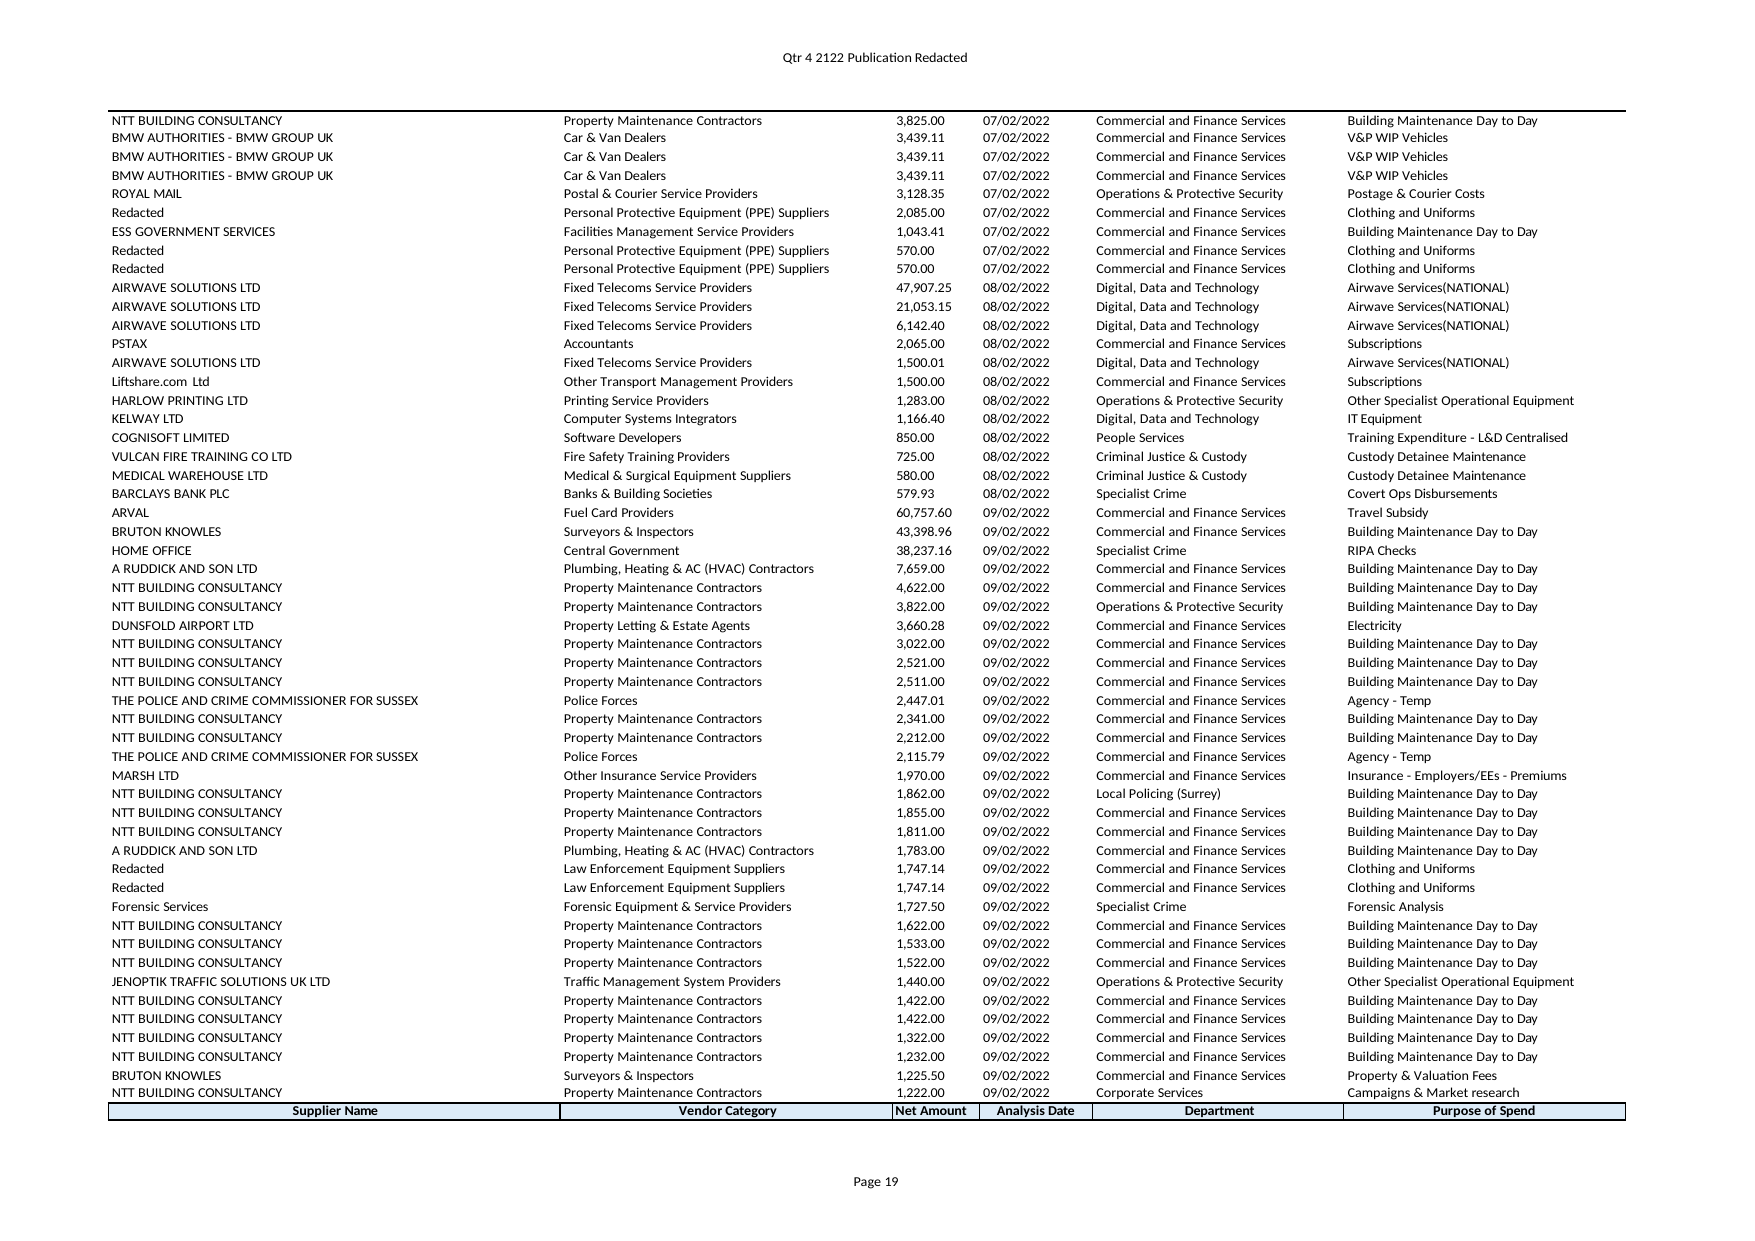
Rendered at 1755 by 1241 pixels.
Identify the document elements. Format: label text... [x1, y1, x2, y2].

table_cell 09/02/2022 [979, 580, 1092, 598]
table_cell Commercial and Finance Services [1093, 148, 1343, 167]
table_cell Personal Protective Equipment (PPE) Suppliers [560, 261, 892, 279]
table_cell NTT BUILDING CONSULTANCY [108, 786, 560, 804]
table_cell Criminal Justice & Custody [1093, 467, 1343, 486]
table_cell Other Specialist Operational Equipment [1344, 973, 1626, 992]
table_cell NTT BUILDING CONSULTANCY [108, 598, 560, 617]
table_cell Forensic Equipment & Service Providers [560, 898, 892, 917]
table_cell Commercial and Finance Services [1093, 842, 1343, 861]
table_cell 2,341.00 [893, 711, 979, 729]
table_cell Building Maintenance Day to Day [1344, 112, 1626, 129]
table_cell Specialist Crime [1093, 542, 1343, 561]
table_header Analysis Date [980, 1104, 1092, 1119]
table_cell Car & Van Dealers [560, 130, 892, 148]
table_cell 1,622.00 [893, 917, 979, 936]
table_cell Property Maintenance Contractors [560, 673, 892, 692]
table_cell A RUDDICK AND SON LTD [108, 842, 560, 861]
table_cell 47,907.25 [893, 280, 979, 298]
table_cell 38,237.16 [893, 542, 979, 561]
table_cell NTT BUILDING CONSULTANCY [108, 917, 560, 936]
table_cell BARCLAYS BANK PLC [108, 486, 560, 504]
table_cell 07/02/2022 [979, 186, 1092, 204]
table_cell 09/02/2022 [979, 973, 1092, 992]
table_cell Fixed Telecoms Service Providers [560, 298, 892, 317]
table_cell 1,522.00 [893, 955, 979, 973]
table_cell KELWAY LTD [108, 411, 560, 429]
table_cell Clothing and Uniforms [1344, 242, 1626, 261]
table_cell PSTAX [108, 336, 560, 354]
table_cell 1,225.50 [893, 1067, 979, 1086]
table_cell People Services [1093, 430, 1343, 448]
table_cell NTT BUILDING CONSULTANCY [108, 730, 560, 748]
table_cell 09/02/2022 [979, 1067, 1092, 1086]
table_cell Surveyors & Inspectors [560, 1067, 892, 1086]
table_cell Facilities Management Service Providers [560, 223, 892, 242]
table_cell JENOPTIK TRAFFIC SOLUTIONS UK LTD [108, 973, 560, 992]
table_cell 08/02/2022 [979, 486, 1092, 504]
table_cell Commercial and Finance Services [1093, 636, 1343, 654]
table_cell 1,440.00 [893, 973, 979, 992]
table_cell Commercial and Finance Services [1093, 767, 1343, 786]
table_cell Building Maintenance Day to Day [1344, 1011, 1626, 1029]
table_cell 1,222.00 [893, 1086, 979, 1102]
table_cell NTT BUILDING CONSULTANCY [108, 955, 560, 973]
table_cell Insurance - Employers/EEs - Premiums [1344, 767, 1626, 786]
table_cell Building Maintenance Day to Day [1344, 523, 1626, 542]
table_cell 09/02/2022 [979, 898, 1092, 917]
table_cell 1,747.14 [893, 880, 979, 898]
table_cell BMW AUTHORITIES - BMW GROUP UK [108, 148, 560, 167]
table_cell Clothing and Uniforms [1344, 205, 1626, 223]
table_cell Property Maintenance Contractors [560, 1048, 892, 1067]
table_cell 08/02/2022 [979, 430, 1092, 448]
table_cell 1,422.00 [893, 1011, 979, 1029]
table_cell Redacted [108, 880, 560, 898]
table_cell Building Maintenance Day to Day [1344, 655, 1626, 673]
table_cell Property Maintenance Contractors [560, 711, 892, 729]
table_cell 43,398.96 [893, 523, 979, 542]
table_cell Software Developers [560, 430, 892, 448]
table_cell 07/02/2022 [979, 112, 1092, 129]
table_cell 09/02/2022 [979, 692, 1092, 711]
table_cell Commercial and Finance Services [1093, 673, 1343, 692]
table_cell NTT BUILDING CONSULTANCY [108, 580, 560, 598]
table_cell Digital, Data and Technology [1093, 298, 1343, 317]
table_cell Operations & Protective Security [1093, 973, 1343, 992]
table_cell Commercial and Finance Services [1093, 261, 1343, 279]
table_cell Building Maintenance Day to Day [1344, 917, 1626, 936]
table_cell 07/02/2022 [979, 130, 1092, 148]
table_cell NTT BUILDING CONSULTANCY [108, 112, 560, 129]
table_cell Fixed Telecoms Service Providers [560, 280, 892, 298]
table_cell BMW AUTHORITIES - BMW GROUP UK [108, 167, 560, 186]
table_cell Commercial and Finance Services [1093, 205, 1343, 223]
table_cell Fixed Telecoms Service Providers [560, 355, 892, 373]
table_cell Commercial and Finance Services [1093, 861, 1343, 879]
table_cell 3,439.11 [893, 148, 979, 167]
table_cell 09/02/2022 [979, 711, 1092, 729]
table_cell Car & Van Dealers [560, 167, 892, 186]
table_cell Building Maintenance Day to Day [1344, 805, 1626, 823]
table_cell Commercial and Finance Services [1093, 805, 1343, 823]
table_cell 1,500.00 [893, 373, 979, 392]
table_cell Property Maintenance Contractors [560, 730, 892, 748]
table_cell 09/02/2022 [979, 842, 1092, 861]
table_cell 3,825.00 [893, 112, 979, 129]
table_cell 08/02/2022 [979, 411, 1092, 429]
table_cell Operations & Protective Security [1093, 598, 1343, 617]
table_cell Liftshare.com Ltd [108, 373, 560, 392]
table_header Net Amount [893, 1104, 979, 1119]
table_cell 09/02/2022 [979, 730, 1092, 748]
table_cell 08/02/2022 [979, 336, 1092, 354]
table_cell Commercial and Finance Services [1093, 917, 1343, 936]
table_cell Building Maintenance Day to Day [1344, 223, 1626, 242]
table_cell Surveyors & Inspectors [560, 523, 892, 542]
table_cell Commercial and Finance Services [1093, 730, 1343, 748]
table_cell 08/02/2022 [979, 317, 1092, 336]
table_cell 09/02/2022 [979, 786, 1092, 804]
table_cell VULCAN FIRE TRAINING CO LTD [108, 448, 560, 467]
table_cell 09/02/2022 [979, 598, 1092, 617]
table_cell Fixed Telecoms Service Providers [560, 317, 892, 336]
table_cell Fuel Card Providers [560, 505, 892, 523]
table_cell MEDICAL WAREHOUSE LTD [108, 467, 560, 486]
table_cell 1,043.41 [893, 223, 979, 242]
table_cell ROYAL MAIL [108, 186, 560, 204]
table_cell V&P WIP Vehicles [1344, 148, 1626, 167]
table_cell DUNSFOLD AIRPORT LTD [108, 617, 560, 636]
table_cell 07/02/2022 [979, 205, 1092, 223]
table_cell Car & Van Dealers [560, 148, 892, 167]
table_cell Commercial and Finance Services [1093, 880, 1343, 898]
table_cell Building Maintenance Day to Day [1344, 955, 1626, 973]
table_cell COGNISOFT LIMITED [108, 430, 560, 448]
table_cell Electricity [1344, 617, 1626, 636]
table_cell ARVAL [108, 505, 560, 523]
table_cell 3,022.00 [893, 636, 979, 654]
table_cell Building Maintenance Day to Day [1344, 786, 1626, 804]
table_cell Other Insurance Service Providers [560, 767, 892, 786]
table_cell Agency - Temp [1344, 692, 1626, 711]
table_cell AIRWAVE SOLUTIONS LTD [108, 280, 560, 298]
table_cell NTT BUILDING CONSULTANCY [108, 1011, 560, 1029]
table_cell 09/02/2022 [979, 673, 1092, 692]
table_cell NTT BUILDING CONSULTANCY [108, 823, 560, 842]
table_cell 07/02/2022 [979, 242, 1092, 261]
table_cell Other Transport Management Providers [560, 373, 892, 392]
table_cell Personal Protective Equipment (PPE) Suppliers [560, 205, 892, 223]
table_cell Commercial and Finance Services [1093, 955, 1343, 973]
table_cell Commercial and Finance Services [1093, 523, 1343, 542]
table_cell Subscriptions [1344, 373, 1626, 392]
table_cell BRUTON KNOWLES [108, 1067, 560, 1086]
table_cell Medical & Surgical Equipment Suppliers [560, 467, 892, 486]
table_cell 09/02/2022 [979, 1048, 1092, 1067]
table_cell Police Forces [560, 692, 892, 711]
table_cell Commercial and Finance Services [1093, 505, 1343, 523]
table_cell 6,142.40 [893, 317, 979, 336]
table_cell Commercial and Finance Services [1093, 655, 1343, 673]
table_cell Custody Detainee Maintenance [1344, 467, 1626, 486]
table_cell 09/02/2022 [979, 561, 1092, 579]
table_cell 09/02/2022 [979, 805, 1092, 823]
table_cell V&P WIP Vehicles [1344, 130, 1626, 148]
table_header Purpose of Spend [1344, 1104, 1625, 1119]
table_cell 08/02/2022 [979, 467, 1092, 486]
table_cell Other Specialist Operational Equipment [1344, 392, 1626, 411]
table_cell Building Maintenance Day to Day [1344, 1029, 1626, 1048]
table_cell Redacted [108, 861, 560, 879]
table_cell 09/02/2022 [979, 823, 1092, 842]
table_cell 2,115.79 [893, 748, 979, 767]
table_cell 570.00 [893, 261, 979, 279]
table_cell 09/02/2022 [979, 955, 1092, 973]
table_header Supplier Name [109, 1104, 559, 1119]
table_cell ESS GOVERNMENT SERVICES [108, 223, 560, 242]
table_cell Campaigns & Market research [1344, 1086, 1626, 1102]
table_cell 2,212.00 [893, 730, 979, 748]
table_cell 3,439.11 [893, 167, 979, 186]
table_cell NTT BUILDING CONSULTANCY [108, 805, 560, 823]
table_cell Plumbing, Heating & AC (HVAC) Contractors [560, 561, 892, 579]
table_cell BRUTON KNOWLES [108, 523, 560, 542]
table_cell Commercial and Finance Services [1093, 336, 1343, 354]
table_cell Covert Ops Disbursements [1344, 486, 1626, 504]
table_cell 09/02/2022 [979, 1086, 1092, 1102]
table_cell 1,970.00 [893, 767, 979, 786]
table_cell 725.00 [893, 448, 979, 467]
table_cell Criminal Justice & Custody [1093, 448, 1343, 467]
table_cell V&P WIP Vehicles [1344, 167, 1626, 186]
table_cell Commercial and Finance Services [1093, 580, 1343, 598]
table_cell Printing Service Providers [560, 392, 892, 411]
table_cell 09/02/2022 [979, 655, 1092, 673]
table_cell 09/02/2022 [979, 1011, 1092, 1029]
table_cell 07/02/2022 [979, 261, 1092, 279]
table_cell 2,065.00 [893, 336, 979, 354]
table_cell 7,659.00 [893, 561, 979, 579]
table_cell 1,232.00 [893, 1048, 979, 1067]
table_cell NTT BUILDING CONSULTANCY [108, 673, 560, 692]
table_cell Commercial and Finance Services [1093, 692, 1343, 711]
table_cell 2,085.00 [893, 205, 979, 223]
table_cell 09/02/2022 [979, 1029, 1092, 1048]
table_cell NTT BUILDING CONSULTANCY [108, 711, 560, 729]
table_cell 1,283.00 [893, 392, 979, 411]
table_cell Property & Valuation Fees [1344, 1067, 1626, 1086]
table_cell Commercial and Finance Services [1093, 561, 1343, 579]
table_cell Clothing and Uniforms [1344, 861, 1626, 879]
table_cell Postage & Courier Costs [1344, 186, 1626, 204]
table_cell 08/02/2022 [979, 448, 1092, 467]
table_cell 08/02/2022 [979, 355, 1092, 373]
table_cell Redacted [108, 261, 560, 279]
table_cell Commercial and Finance Services [1093, 167, 1343, 186]
table_cell 08/02/2022 [979, 392, 1092, 411]
table_cell Commercial and Finance Services [1093, 1029, 1343, 1048]
table_cell Property Maintenance Contractors [560, 992, 892, 1011]
table_cell 09/02/2022 [979, 767, 1092, 786]
table_cell 09/02/2022 [979, 523, 1092, 542]
table_cell Airwave Services(NATIONAL) [1344, 317, 1626, 336]
table_cell 579.93 [893, 486, 979, 504]
table_cell Building Maintenance Day to Day [1344, 561, 1626, 579]
table_cell 09/02/2022 [979, 917, 1092, 936]
table_cell 1,727.50 [893, 898, 979, 917]
table_cell BMW AUTHORITIES - BMW GROUP UK [108, 130, 560, 148]
table_cell Training Expenditure - L&D Centralised [1344, 430, 1626, 448]
table_cell Commercial and Finance Services [1093, 223, 1343, 242]
table_cell Building Maintenance Day to Day [1344, 992, 1626, 1011]
table_cell Building Maintenance Day to Day [1344, 730, 1626, 748]
table_cell NTT BUILDING CONSULTANCY [108, 1086, 560, 1102]
table_cell Property Maintenance Contractors [560, 580, 892, 598]
table_cell Redacted [108, 205, 560, 223]
table_cell Digital, Data and Technology [1093, 411, 1343, 429]
table_cell Commercial and Finance Services [1093, 1048, 1343, 1067]
table_cell 850.00 [893, 430, 979, 448]
table_cell Commercial and Finance Services [1093, 617, 1343, 636]
table_cell Commercial and Finance Services [1093, 748, 1343, 767]
table_cell 1,500.01 [893, 355, 979, 373]
table_cell NTT BUILDING CONSULTANCY [108, 636, 560, 654]
table_cell 3,128.35 [893, 186, 979, 204]
table_cell Building Maintenance Day to Day [1344, 673, 1626, 692]
table_cell NTT BUILDING CONSULTANCY [108, 1029, 560, 1048]
table_cell Commercial and Finance Services [1093, 242, 1343, 261]
table_cell Property Maintenance Contractors [560, 1086, 892, 1102]
table_cell HARLOW PRINTING LTD [108, 392, 560, 411]
table_cell Digital, Data and Technology [1093, 317, 1343, 336]
table_cell Commercial and Finance Services [1093, 823, 1343, 842]
table_cell NTT BUILDING CONSULTANCY [108, 992, 560, 1011]
table_cell Property Maintenance Contractors [560, 917, 892, 936]
table_cell RIPA Checks [1344, 542, 1626, 561]
table_cell Commercial and Finance Services [1093, 373, 1343, 392]
table_cell Building Maintenance Day to Day [1344, 580, 1626, 598]
table_cell 09/02/2022 [979, 505, 1092, 523]
table_cell 1,862.00 [893, 786, 979, 804]
table_cell Property Maintenance Contractors [560, 598, 892, 617]
table_cell Building Maintenance Day to Day [1344, 842, 1626, 861]
table_cell 09/02/2022 [979, 936, 1092, 954]
table_cell Forensic Services [108, 898, 560, 917]
table_cell Postal & Courier Service Providers [560, 186, 892, 204]
table_cell 09/02/2022 [979, 880, 1092, 898]
table_cell Commercial and Finance Services [1093, 711, 1343, 729]
table_cell Banks & Building Societies [560, 486, 892, 504]
table_cell Specialist Crime [1093, 898, 1343, 917]
table_cell 1,811.00 [893, 823, 979, 842]
table_cell Property Maintenance Contractors [560, 655, 892, 673]
table_cell 2,447.01 [893, 692, 979, 711]
table_cell Accountants [560, 336, 892, 354]
table_cell Property Maintenance Contractors [560, 823, 892, 842]
table_cell Airwave Services(NATIONAL) [1344, 355, 1626, 373]
table_cell Commercial and Finance Services [1093, 1067, 1343, 1086]
table_cell 08/02/2022 [979, 280, 1092, 298]
table_cell 07/02/2022 [979, 167, 1092, 186]
table_cell IT Equipment [1344, 411, 1626, 429]
table_cell 3,439.11 [893, 130, 979, 148]
table_cell 08/02/2022 [979, 298, 1092, 317]
table_cell Commercial and Finance Services [1093, 936, 1343, 954]
table_cell Property Maintenance Contractors [560, 1029, 892, 1048]
table_cell NTT BUILDING CONSULTANCY [108, 655, 560, 673]
table_cell Building Maintenance Day to Day [1344, 936, 1626, 954]
table_cell 09/02/2022 [979, 636, 1092, 654]
table_cell Digital, Data and Technology [1093, 355, 1343, 373]
table_cell 2,511.00 [893, 673, 979, 692]
table_cell Airwave Services(NATIONAL) [1344, 280, 1626, 298]
table_cell Specialist Crime [1093, 486, 1343, 504]
table_cell 1,855.00 [893, 805, 979, 823]
table_cell Redacted [108, 242, 560, 261]
table_header Department [1093, 1104, 1343, 1119]
table_cell 1,322.00 [893, 1029, 979, 1048]
table_cell 08/02/2022 [979, 373, 1092, 392]
table_cell MARSH LTD [108, 767, 560, 786]
table_cell Plumbing, Heating & AC (HVAC) Contractors [560, 842, 892, 861]
table_cell A RUDDICK AND SON LTD [108, 561, 560, 579]
table_cell HOME OFFICE [108, 542, 560, 561]
table_cell 4,622.00 [893, 580, 979, 598]
table_cell 07/02/2022 [979, 223, 1092, 242]
table_cell 09/02/2022 [979, 748, 1092, 767]
table_cell Property Letting & Estate Agents [560, 617, 892, 636]
table_cell Forensic Analysis [1344, 898, 1626, 917]
table_cell THE POLICE AND CRIME COMMISSIONER FOR SUSSEX [108, 748, 560, 767]
table_cell Operations & Protective Security [1093, 392, 1343, 411]
table_cell 1,747.14 [893, 861, 979, 879]
table_cell 60,757.60 [893, 505, 979, 523]
table_cell Property Maintenance Contractors [560, 1011, 892, 1029]
table_cell Commercial and Finance Services [1093, 1011, 1343, 1029]
table_cell 1,422.00 [893, 992, 979, 1011]
table_cell Central Government [560, 542, 892, 561]
table_cell Building Maintenance Day to Day [1344, 598, 1626, 617]
table_cell Corporate Services [1093, 1086, 1343, 1102]
table_cell Property Maintenance Contractors [560, 955, 892, 973]
table_cell 1,783.00 [893, 842, 979, 861]
table_cell Agency - Temp [1344, 748, 1626, 767]
table_cell 2,521.00 [893, 655, 979, 673]
table_cell 1,533.00 [893, 936, 979, 954]
table_cell 3,822.00 [893, 598, 979, 617]
table_header Vendor Category [561, 1104, 892, 1119]
table_cell NTT BUILDING CONSULTANCY [108, 936, 560, 954]
table_cell Clothing and Uniforms [1344, 880, 1626, 898]
table_cell Property Maintenance Contractors [560, 112, 892, 129]
table_cell AIRWAVE SOLUTIONS LTD [108, 298, 560, 317]
table_cell THE POLICE AND CRIME COMMISSIONER FOR SUSSEX [108, 692, 560, 711]
table_cell Building Maintenance Day to Day [1344, 636, 1626, 654]
table_cell 09/02/2022 [979, 992, 1092, 1011]
table_cell Subscriptions [1344, 336, 1626, 354]
table_cell Traffic Management System Providers [560, 973, 892, 992]
table_cell Building Maintenance Day to Day [1344, 823, 1626, 842]
table_cell Commercial and Finance Services [1093, 130, 1343, 148]
table_cell Property Maintenance Contractors [560, 805, 892, 823]
table_cell Property Maintenance Contractors [560, 636, 892, 654]
table_cell 21,053.15 [893, 298, 979, 317]
table_cell 07/02/2022 [979, 148, 1092, 167]
table_cell Law Enforcement Equipment Suppliers [560, 880, 892, 898]
table_cell Police Forces [560, 748, 892, 767]
table_cell Property Maintenance Contractors [560, 936, 892, 954]
table_cell Digital, Data and Technology [1093, 280, 1343, 298]
table_cell Commercial and Finance Services [1093, 112, 1343, 129]
table_cell Airwave Services(NATIONAL) [1344, 298, 1626, 317]
table_cell Building Maintenance Day to Day [1344, 711, 1626, 729]
table_cell Custody Detainee Maintenance [1344, 448, 1626, 467]
table_cell Commercial and Finance Services [1093, 992, 1343, 1011]
table_cell AIRWAVE SOLUTIONS LTD [108, 355, 560, 373]
table_cell 570.00 [893, 242, 979, 261]
table_cell Personal Protective Equipment (PPE) Suppliers [560, 242, 892, 261]
table_cell Fire Safety Training Providers [560, 448, 892, 467]
table_cell AIRWAVE SOLUTIONS LTD [108, 317, 560, 336]
table_cell Local Policing (Surrey) [1093, 786, 1343, 804]
table_cell Travel Subsidy [1344, 505, 1626, 523]
table_cell NTT BUILDING CONSULTANCY [108, 1048, 560, 1067]
table_cell 3,660.28 [893, 617, 979, 636]
table_cell Building Maintenance Day to Day [1344, 1048, 1626, 1067]
table_cell 580.00 [893, 467, 979, 486]
table_cell Operations & Protective Security [1093, 186, 1343, 204]
table_cell Computer Systems Integrators [560, 411, 892, 429]
table_cell Clothing and Uniforms [1344, 261, 1626, 279]
table_cell Law Enforcement Equipment Suppliers [560, 861, 892, 879]
table_cell 09/02/2022 [979, 542, 1092, 561]
table_cell 1,166.40 [893, 411, 979, 429]
table_cell 09/02/2022 [979, 617, 1092, 636]
table_cell 09/02/2022 [979, 861, 1092, 879]
table_cell Property Maintenance Contractors [560, 786, 892, 804]
